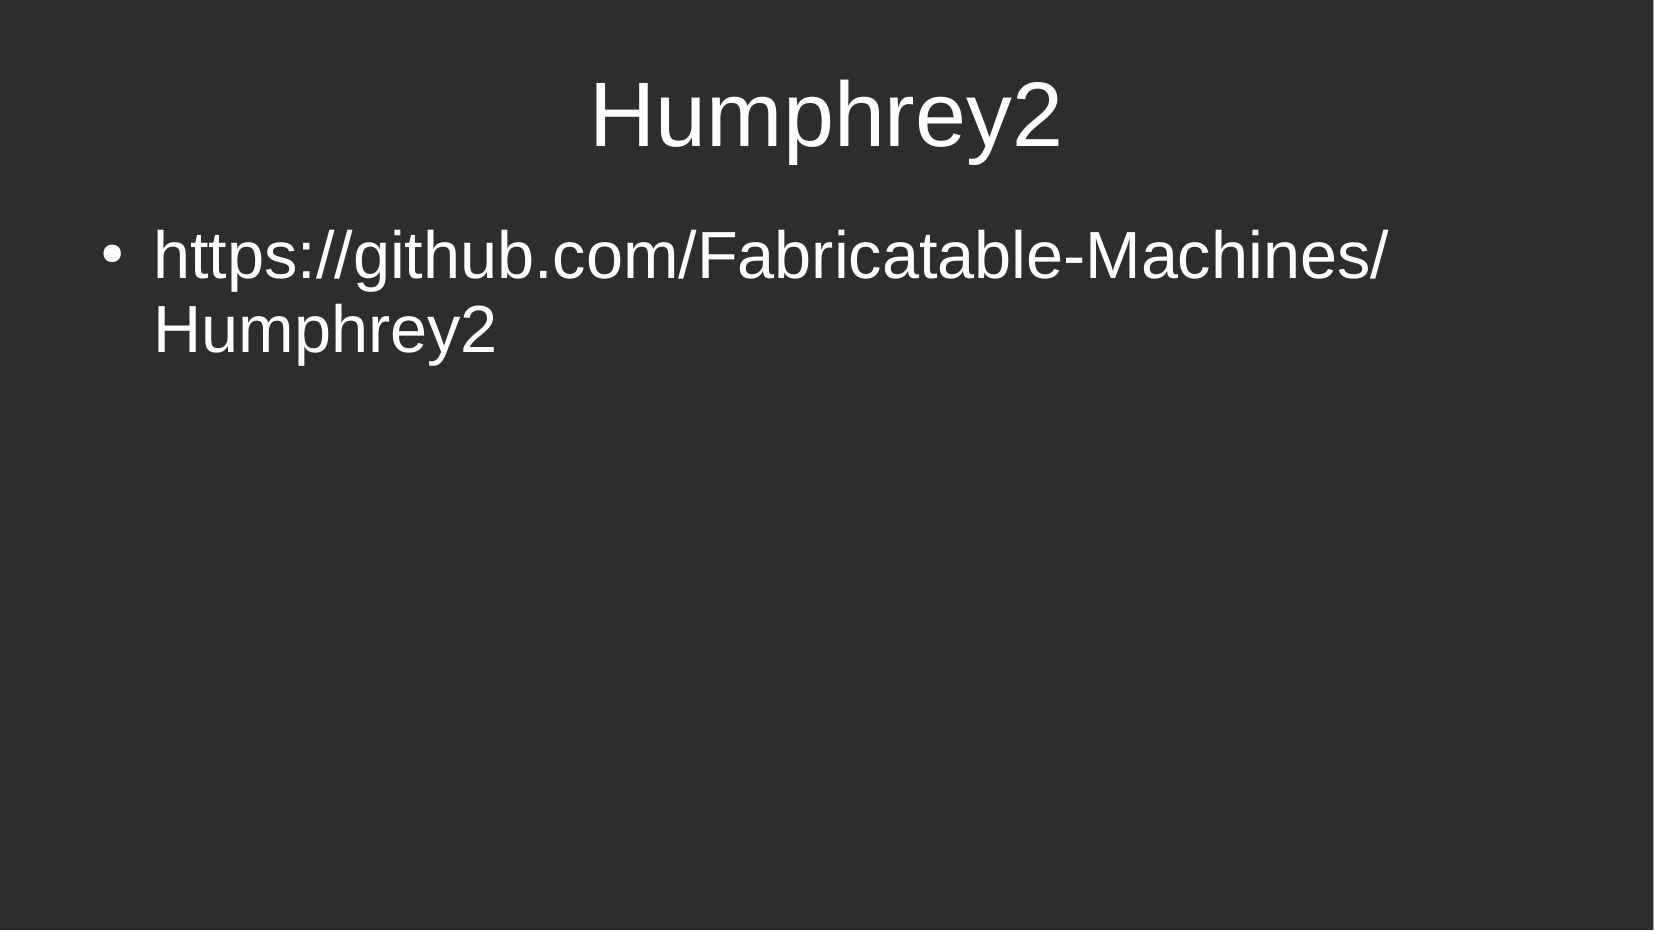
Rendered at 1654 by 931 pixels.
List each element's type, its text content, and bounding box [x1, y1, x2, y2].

title Humphrey2 [82, 37, 1571, 193]
list https://github.com/Fabricatable-Machines/Humphrey2 [82, 217, 1571, 758]
